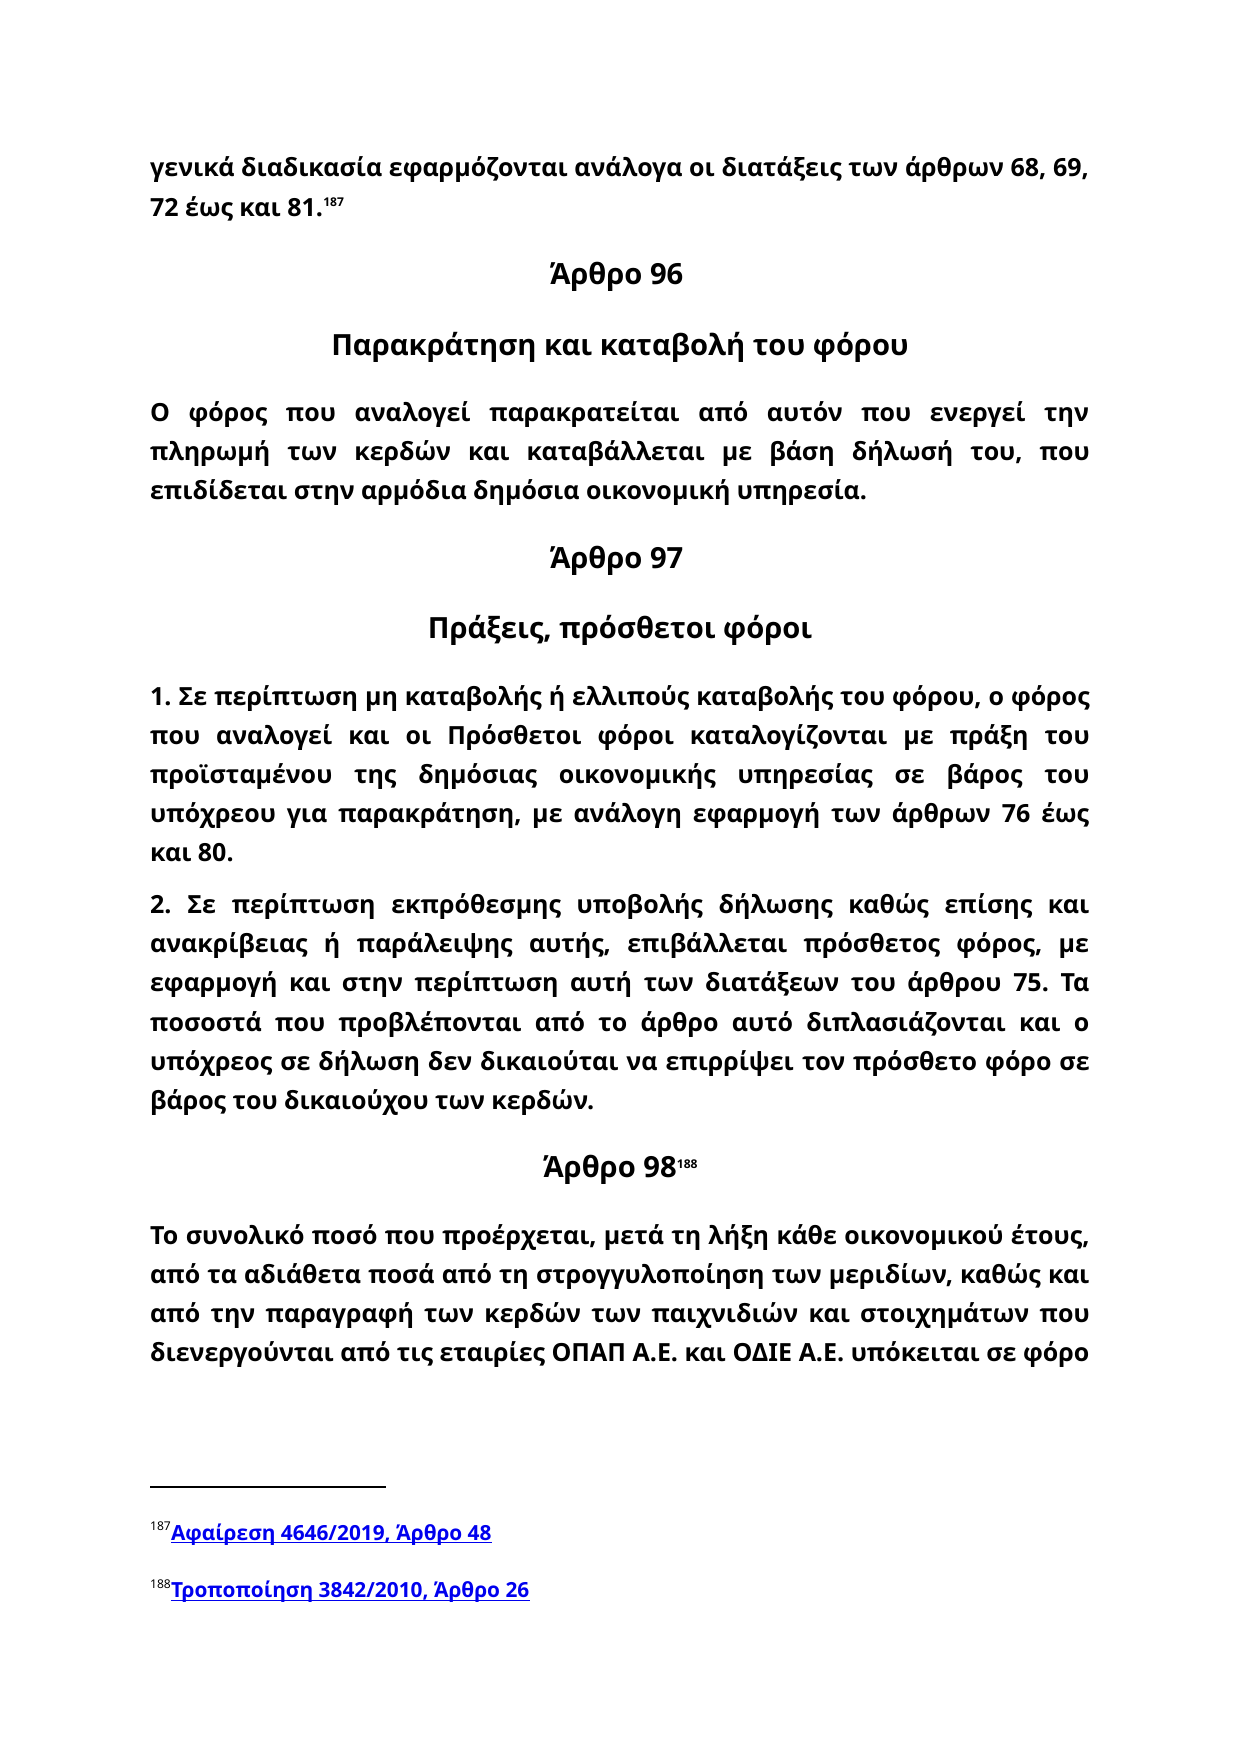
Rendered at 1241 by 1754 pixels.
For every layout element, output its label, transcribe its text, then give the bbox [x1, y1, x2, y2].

text Ο φόρος που αναλογεί παρακρατείται από αυτόν που ενεργεί την πληρωμή των κερδών και καταβάλλεται με βάση δήλωσή του, που επιδίδεται στην αρμόδια δημόσια οικονομική υπηρεσία. [150, 394, 1090, 507]
subtitle Πράξεις, πρόσθετοι φόροι [150, 608, 1090, 647]
text Αφαίρεση 4646/2019, Άρθρο 48 [150, 1518, 1090, 1546]
subtitle Παρακράτηση και καταβολή του φόρου [150, 324, 1090, 364]
text Τροποποίηση 3842/2010, Άρθρο 26 [150, 1576, 1090, 1604]
subtitle Άρθρο 97 [150, 537, 1090, 577]
text 1. Σε περίπτωση μη καταβολής ή ελλιπούς καταβολής του φόρου, ο φόρος που αναλογεί και οι Πρόσθετοι φόροι καταλογίζονται με πράξη του προϊσταμένου της δημόσιας οικονομικής υπηρεσίας σε βάρος του υπόχρεου για παρακράτηση, με ανάλογη εφαρμογή των άρθρων 76 έως και 80. [150, 678, 1090, 869]
subtitle Άρθρο 98 [150, 1147, 1090, 1186]
text γενικά διαδικασία εφαρμόζονται ανάλογα οι διατάξεις των άρθρων 68, 69, 72 έως και 81. [150, 150, 1090, 223]
text 2. Σε περίπτωση εκπρόθεσμης υποβολής δήλωσης καθώς επίσης και ανακρίβειας ή παράλειψης αυτής, επιβάλλεται πρόσθετος φόρος, με εφαρμογή και στην περίπτωση αυτή των διατάξεων του άρθρου 75. Τα ποσοστά που προβλέπονται από το άρθρο αυτό διπλασιάζονται και ο υπόχρεος σε δήλωση δεν δικαιούται να επιρρίψει τον πρόσθετο φόρο σε βάρος του δικαιούχου των κερδών. [150, 887, 1090, 1117]
text Το συνολικό ποσό που προέρχεται, μετά τη λήξη κάθε οικονομικού έτους, από τα αδιάθετα ποσά από τη στρογγυλοποίηση των μεριδίων, καθώς και από την παραγραφή των κερδών των παιχνιδιών και στοιχημάτων που διενεργούνται από τις εταιρίες ΟΠΑΠ Α.Ε. και ΟΔΙΕ Α.Ε. υπόκειται σε φόρο [150, 1217, 1090, 1369]
subtitle Άρθρο 96 [150, 253, 1090, 293]
